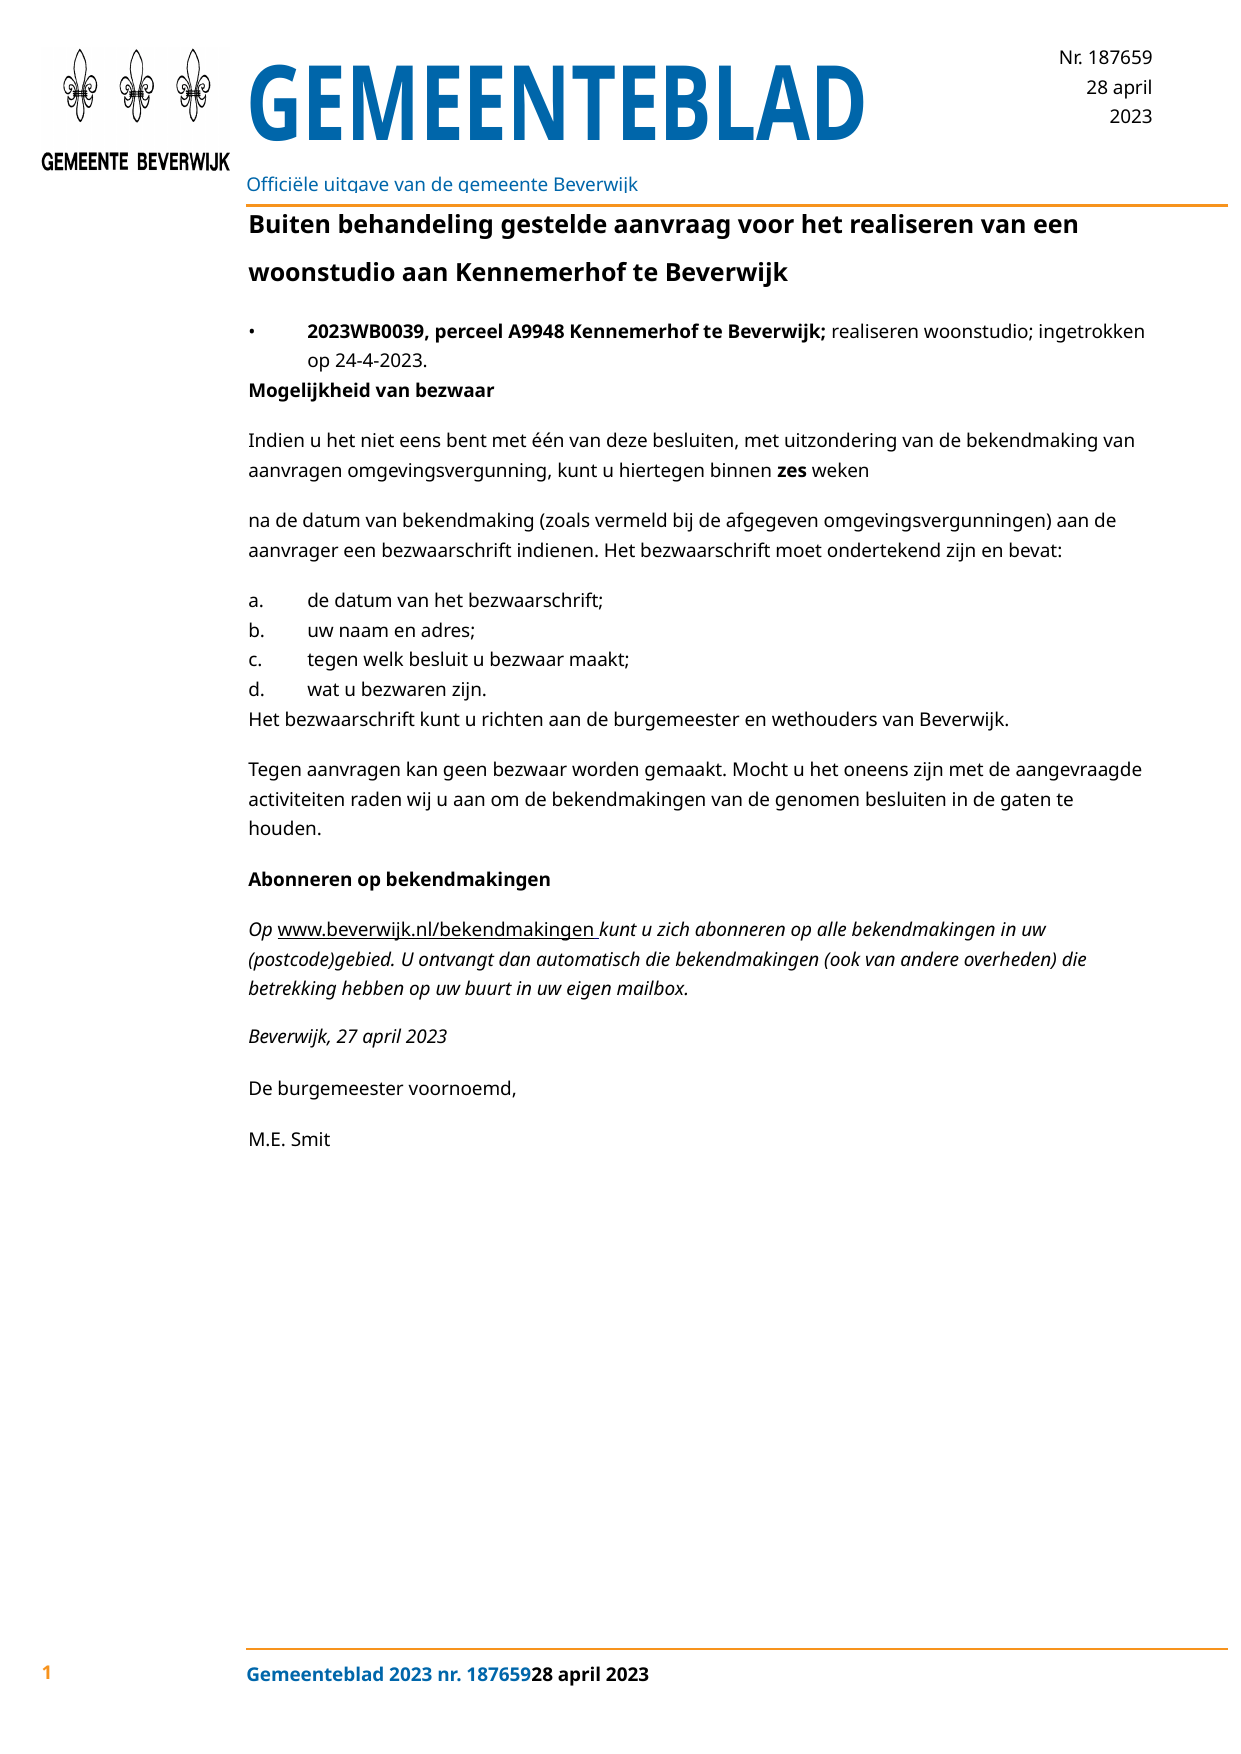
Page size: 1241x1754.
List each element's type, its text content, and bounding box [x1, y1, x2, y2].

list wat u bezwaren zijn. [248, 676, 1152, 702]
text Op www.beverwijk.nl/bekendmakingen kunt u zich abonneren op alle bekendmakingen in uw (postcode)gebied. U ontvangt dan automatisch die bekendmakingen (ook van andere overheden) die betrekking hebben op uw buurt in uw eigen mailbox. [248, 916, 1152, 1001]
text Tegen aanvragen kan geen bezwaar worden gemaakt. Mocht u het oneens zijn met de aangevraagde activiteiten raden wij u aan om de bekendmakingen van de genomen besluiten in de gaten te houden. [248, 756, 1152, 841]
text na de datum van bekendmaking (zoals vermeld bij de afgegeven omgevingsvergunningen) aan de aanvrager een bezwaarschrift indienen. Het bezwaarschrift moet ondertekend zijn en bevat: [248, 507, 1152, 563]
text Buiten behandeling gestelde aanvraag voor het realiseren van een woonstudio aan Kennemerhof te Beverwijk [248, 207, 1152, 288]
text Het bezwaarschrift kunt u richten aan de burgemeester en wethouders van Beverwijk. [248, 706, 1152, 732]
list de datum van het bezwaarschrift; [248, 587, 1152, 613]
list 2023WB0039, perceel A9948 Kennemerhof te Beverwijk; realiseren woonstudio; ingetrokken op 24-4-2023. [248, 318, 1152, 373]
text M.E. Smit [248, 1126, 1152, 1152]
text Beverwijk, 27 april 2023 [248, 1023, 1152, 1049]
list uw naam en adres; [248, 617, 1152, 643]
list tegen welk besluit u bezwaar maakt; [248, 647, 1152, 672]
text Mogelijkheid van bezwaar [248, 377, 1152, 403]
picture [41, 47, 231, 172]
text Indien u het niet eens bent met één van deze besluiten, met uitzondering van de bekendmaking van aanvragen omgevingsvergunning, kunt u hiertegen binnen zes weken [248, 427, 1152, 483]
text De burgemeester voornoemd, [248, 1075, 1152, 1100]
text Abonneren op bekendmakingen [248, 866, 1152, 892]
